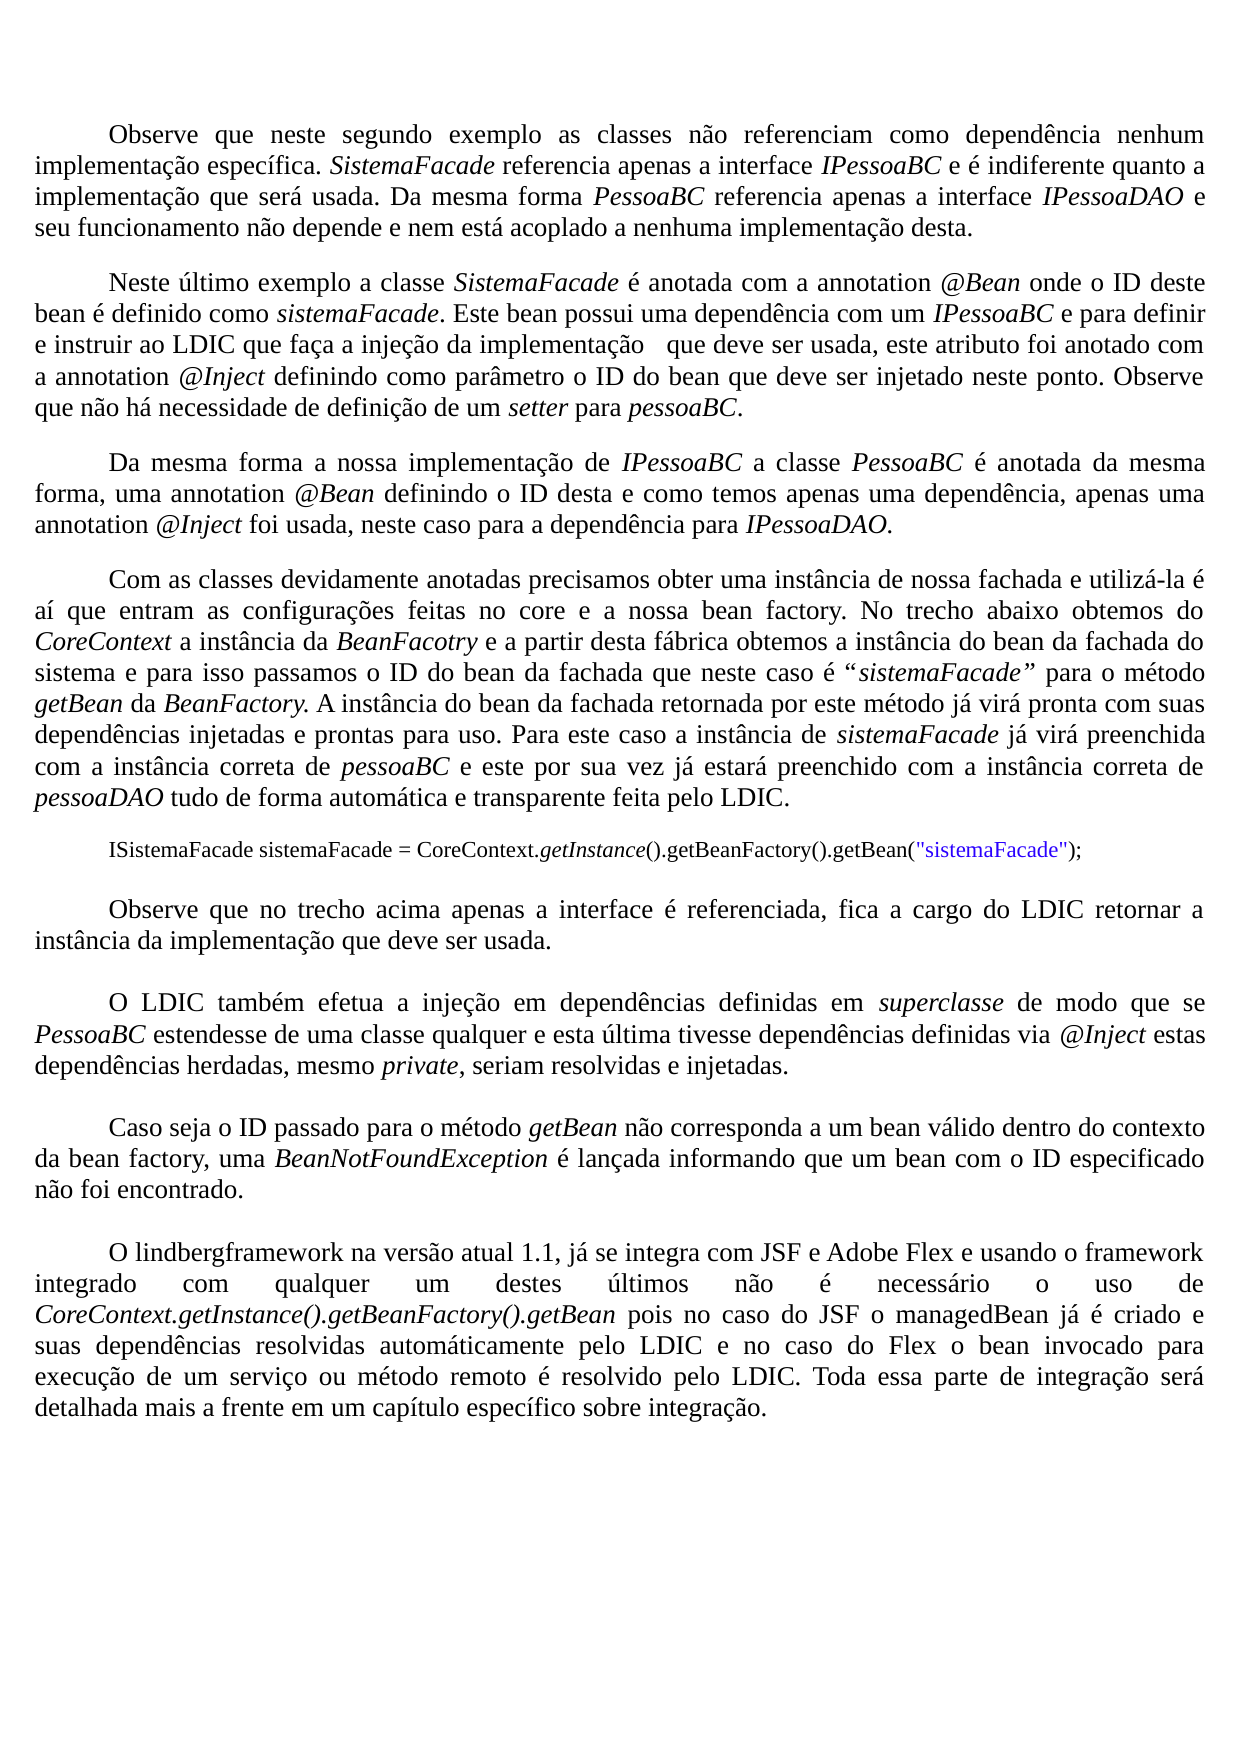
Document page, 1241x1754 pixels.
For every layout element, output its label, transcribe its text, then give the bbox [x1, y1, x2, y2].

text Caso seja o ID passado para o método getBean não corresponda a um bean válido dentro do contexto da bean factory, uma BeanNotFoundException é lançada informando que um bean com o ID especificado não foi encontrado. [34, 1111, 1206, 1204]
text Com as classes devidamente anotadas precisamos obter uma instância de nossa fachada e utilizá-la é aí que entram as configurações feitas no core e a nossa bean factory. No trecho abaixo obtemos do CoreContext a instância da BeanFacotry e a partir desta fábrica obtemos a instância do bean da fachada do sistema e para isso passamos o ID do bean da fachada que neste caso é “sistemaFacade” para o método getBean da BeanFactory. A instância do bean da fachada retornada por este método já virá pronta com suas dependências injetadas e prontas para uso. Para este caso a instância de sistemaFacade já virá preenchida com a instância correta de pessoaBC e este por sua vez já estará preenchido com a instância correta de pessoaDAO tudo de forma automática e transparente feita pelo LDIC. [34, 563, 1206, 812]
text Neste último exemplo a classe SistemaFacade é anotada com a annotation @Bean onde o ID deste bean é definido como sistemaFacade. Este bean possui uma dependência com um IPessoaBC e para definir e instruir ao LDIC que faça a injeção da implementação que deve ser usada, este atributo foi anotado com a annotation @Inject definindo como parâmetro o ID do bean que deve ser injetado neste ponto. Observe que não há necessidade de definição de um setter para pessoaBC. [34, 266, 1206, 422]
text O LDIC também efetua a injeção em dependências definidas em superclasse de modo que se PessoaBC estendesse de uma classe qualquer e esta última tivesse dependências definidas via @Inject estas dependências herdadas, mesmo private, seriam resolvidas e injetadas. [34, 987, 1206, 1080]
text ISistemaFacade sistemaFacade = CoreContext.getInstance().getBeanFactory().getBean("sistemaFacade"); [34, 836, 1206, 862]
text Observe que neste segundo exemplo as classes não referenciam como dependência nenhum implementação específica. SistemaFacade referencia apenas a interface IPessoaBC e é indiferente quanto a implementação que será usada. Da mesma forma PessoaBC referencia apenas a interface IPessoaDAO e seu funcionamento não depende e nem está acoplado a nenhuma implementação desta. [34, 118, 1206, 243]
text Da mesma forma a nossa implementação de IPessoaBC a classe PessoaBC é anotada da mesma forma, uma annotation @Bean definindo o ID desta e como temos apenas uma dependência, apenas uma annotation @Inject foi usada, neste caso para a dependência para IPessoaDAO. [34, 446, 1206, 539]
text O lindbergframework na versão atual 1.1, já se integra com JSF e Adobe Flex e usando o framework integrado com qualquer um destes últimos não é necessário o uso de CoreContext.getInstance().getBeanFactory().getBean pois no caso do JSF o managedBean já é criado e suas dependências resolvidas automáticamente pelo LDIC e no caso do Flex o bean invocado para execução de um serviço ou método remoto é resolvido pelo LDIC. Toda essa parte de integração será detalhada mais a frente em um capítulo específico sobre integração. [34, 1236, 1206, 1423]
text Observe que no trecho acima apenas a interface é referenciada, fica a cargo do LDIC retornar a instância da implementação que deve ser usada. [34, 893, 1206, 955]
